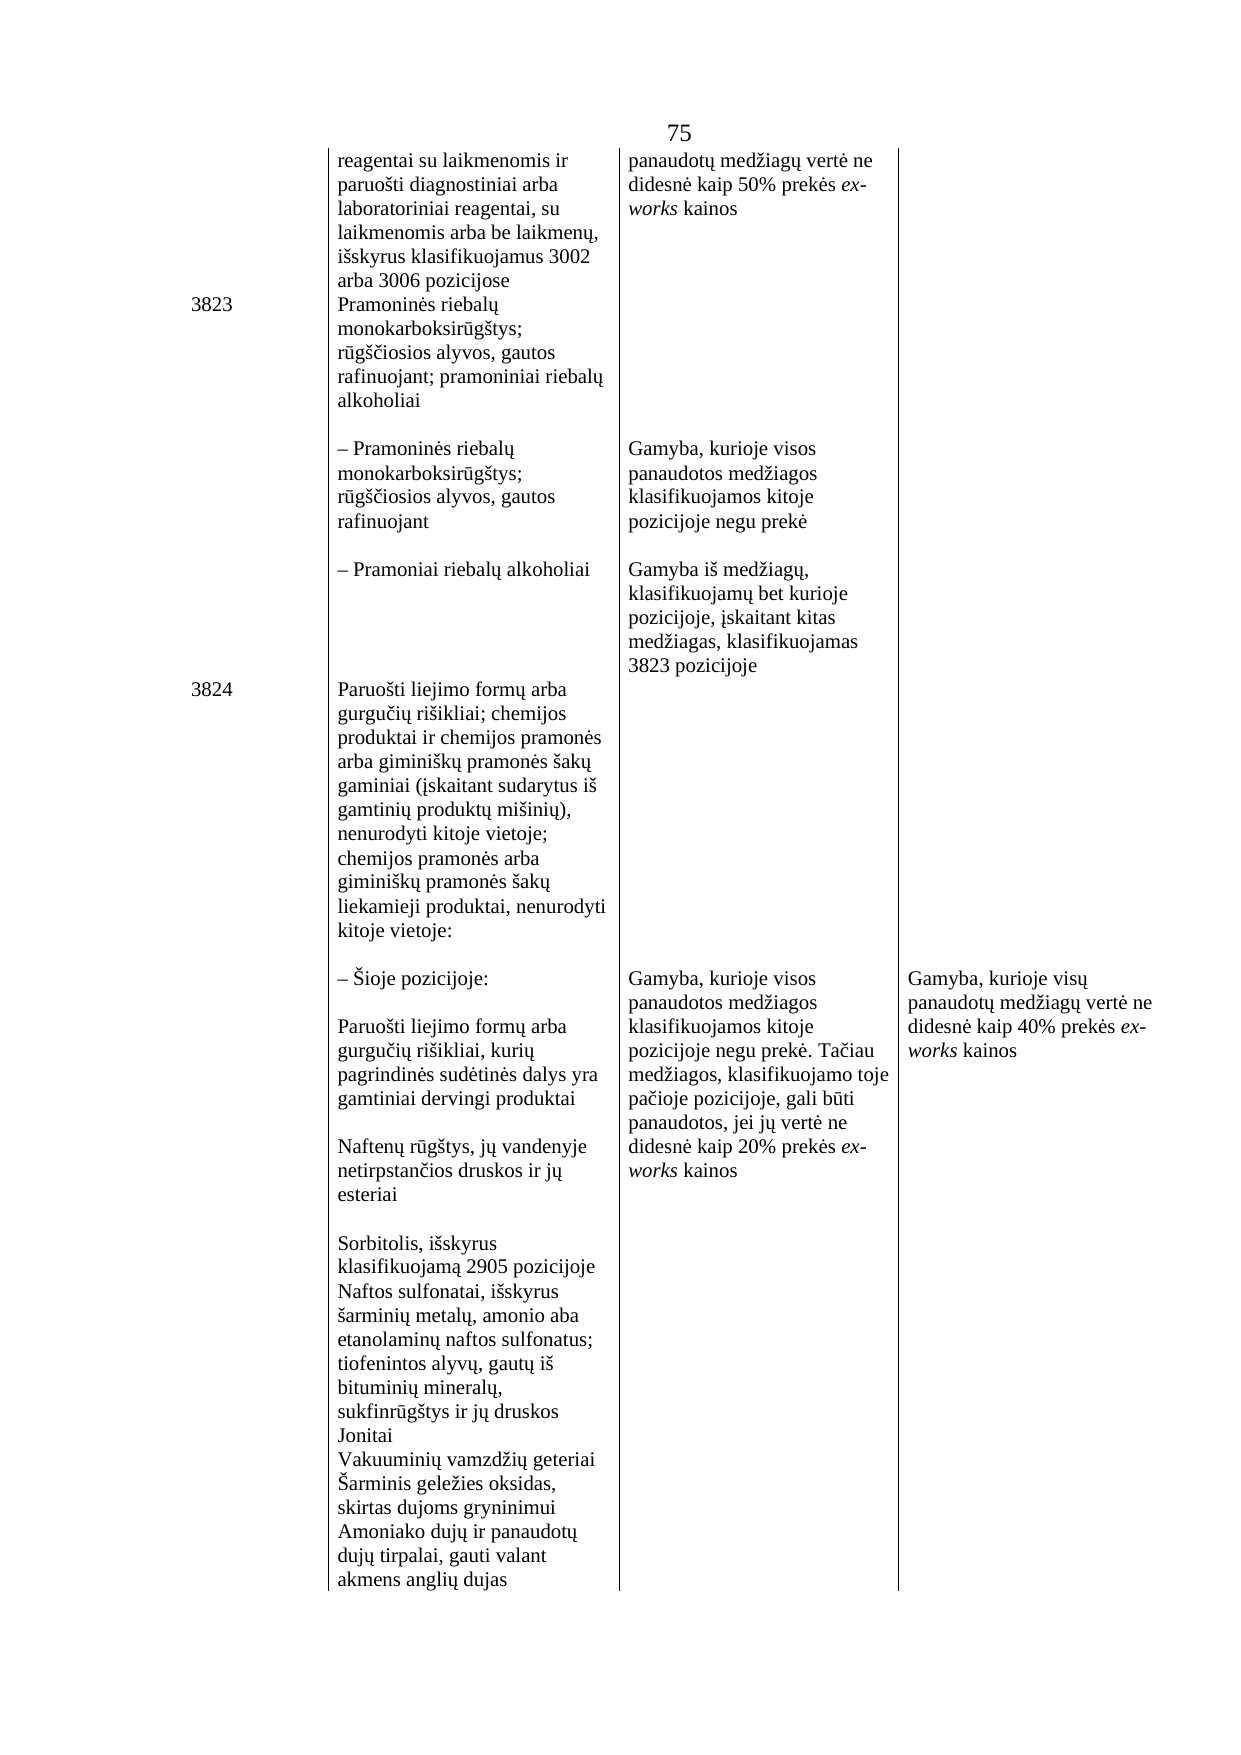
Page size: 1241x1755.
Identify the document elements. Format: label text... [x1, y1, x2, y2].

table_cell Gamyba, kurioje visos panaudotos medžiagos klasifikuojamos kitoje pozicijoje negu prekė Gamyba iš medžiagų, klasifikuojamų bet kurioje pozicijoje, įskaitant kitas medžiagas, klasifikuojamas 3823 pozicijoje [620, 292, 898, 677]
table_cell [182, 1423, 328, 1447]
table_cell [177, 677, 182, 1206]
table_cell [177, 1447, 182, 1471]
table_cell [1175, 1423, 1181, 1447]
table_cell [899, 1447, 1171, 1471]
table_cell [620, 1279, 898, 1423]
table_cell reagentai su laikmenomis ir paruošti diagnostiniai arba laboratoriniai reagentai, su laikmenomis arba be laikmenų, išskyrus klasifikuojamus 3002 arba 3006 pozicijose [329, 148, 619, 292]
table_cell [899, 1279, 1171, 1423]
table_cell [899, 292, 1171, 677]
table_cell [182, 1519, 328, 1591]
table_cell [182, 1279, 328, 1423]
table_cell [1171, 1206, 1175, 1230]
table_cell [1175, 1279, 1181, 1423]
table_cell [899, 1206, 1171, 1230]
table_cell 3823 [182, 292, 328, 677]
table_cell [182, 148, 328, 292]
table_cell [1175, 148, 1181, 292]
table_cell [182, 1230, 328, 1278]
table_cell [899, 1471, 1171, 1519]
table_cell [1175, 292, 1181, 677]
table_cell [177, 292, 182, 677]
table_cell 3824 [182, 677, 328, 1206]
table_cell [177, 1206, 182, 1230]
table_cell [899, 148, 1171, 292]
table_cell Pramoninės riebalų monokarboksirūgštys; rūgščiosios alyvos, gautos rafinuojant; pramoniniai riebalų alkoholiai – Pramoninės riebalų monokarboksirūgštys; rūgščiosios alyvos, gautos rafinuojant – Pramoniai riebalų alkoholiai [329, 292, 619, 677]
table_cell [1175, 1447, 1181, 1471]
table_cell [1175, 1206, 1181, 1230]
table_cell [1171, 292, 1175, 677]
table_cell [182, 1206, 328, 1230]
table_cell [1175, 1471, 1181, 1519]
table_cell Gamyba, kurioje visos panaudotos medžiagos klasifikuojamos kitoje pozicijoje negu prekė. Tačiau medžiagos, klasifikuojamo toje pačioje pozicijoje, gali būti panaudotos, jei jų vertė ne didesnė kaip 20% prekės ex-works kainos [620, 677, 898, 1206]
table_cell [1171, 1471, 1175, 1519]
table_cell Paruošti liejimo formų arba gurgučių rišikliai; chemijos produktai ir chemijos pramonės arba giminiškų pramonės šakų gaminiai (įskaitant sudarytus iš gamtinių produktų mišinių), nenurodyti kitoje vietoje; chemijos pramonės arba giminiškų pramonės šakų liekamieji produktai, nenurodyti kitoje vietoje: – Šioje pozicijoje: Paruošti liejimo formų arba gurgučių rišikliai, kurių pagrindinės sudėtinės dalys yra gamtiniai dervingi produktai Naftenų rūgštys, jų vandenyje netirpstančios druskos ir jų esteriai [329, 677, 619, 1206]
table_cell [899, 1423, 1171, 1447]
table_cell [177, 1423, 182, 1447]
table_cell [1171, 677, 1175, 1206]
table_cell Amoniako dujų ir panaudotų dujų tirpalai, gauti valant akmens anglių dujas [329, 1519, 619, 1591]
table_cell [177, 1230, 182, 1278]
table_cell [177, 1471, 182, 1519]
table_cell [1175, 1519, 1181, 1591]
table_cell [620, 1206, 898, 1230]
table_cell panaudotų medžiagų vertė ne didesnė kaip 50% prekės ex-works kainos [620, 148, 898, 292]
table_cell [620, 1423, 898, 1447]
table_cell [620, 1471, 898, 1519]
table_cell Šarminis geležies oksidas, skirtas dujoms gryninimui [329, 1471, 619, 1519]
table_cell [1171, 1423, 1175, 1447]
table_cell Sorbitolis, išskyrus klasifikuojamą 2905 pozicijoje [329, 1230, 619, 1278]
table_cell [177, 1519, 182, 1591]
table_cell [1171, 148, 1175, 292]
table_cell Jonitai [329, 1423, 619, 1447]
table_cell Vakuuminių vamzdžių geteriai [329, 1447, 619, 1471]
table_cell [177, 1279, 182, 1423]
table_cell [620, 1519, 898, 1591]
table_cell Gamyba, kurioje visų panaudotų medžiagų vertė ne didesnė kaip 40% prekės ex-works kainos [899, 677, 1171, 1206]
table_cell [1171, 1519, 1175, 1591]
table_cell [899, 1519, 1171, 1591]
table_cell [177, 148, 182, 292]
table_cell [1171, 1447, 1175, 1471]
table_cell [182, 1471, 328, 1519]
table_cell [182, 1447, 328, 1471]
table_cell [620, 1230, 898, 1278]
table_cell [1175, 677, 1181, 1206]
table_cell [899, 1230, 1171, 1278]
table_cell [1171, 1279, 1175, 1423]
table_cell [1171, 1230, 1175, 1278]
table_cell Naftos sulfonatai, išskyrus šarminių metalų, amonio aba etanolaminų naftos sulfonatus; tiofenintos alyvų, gautų iš bituminių mineralų, sukfinrūgštys ir jų druskos [329, 1279, 619, 1423]
table_cell [620, 1447, 898, 1471]
table_cell [1175, 1230, 1181, 1278]
table_cell [329, 1206, 619, 1230]
